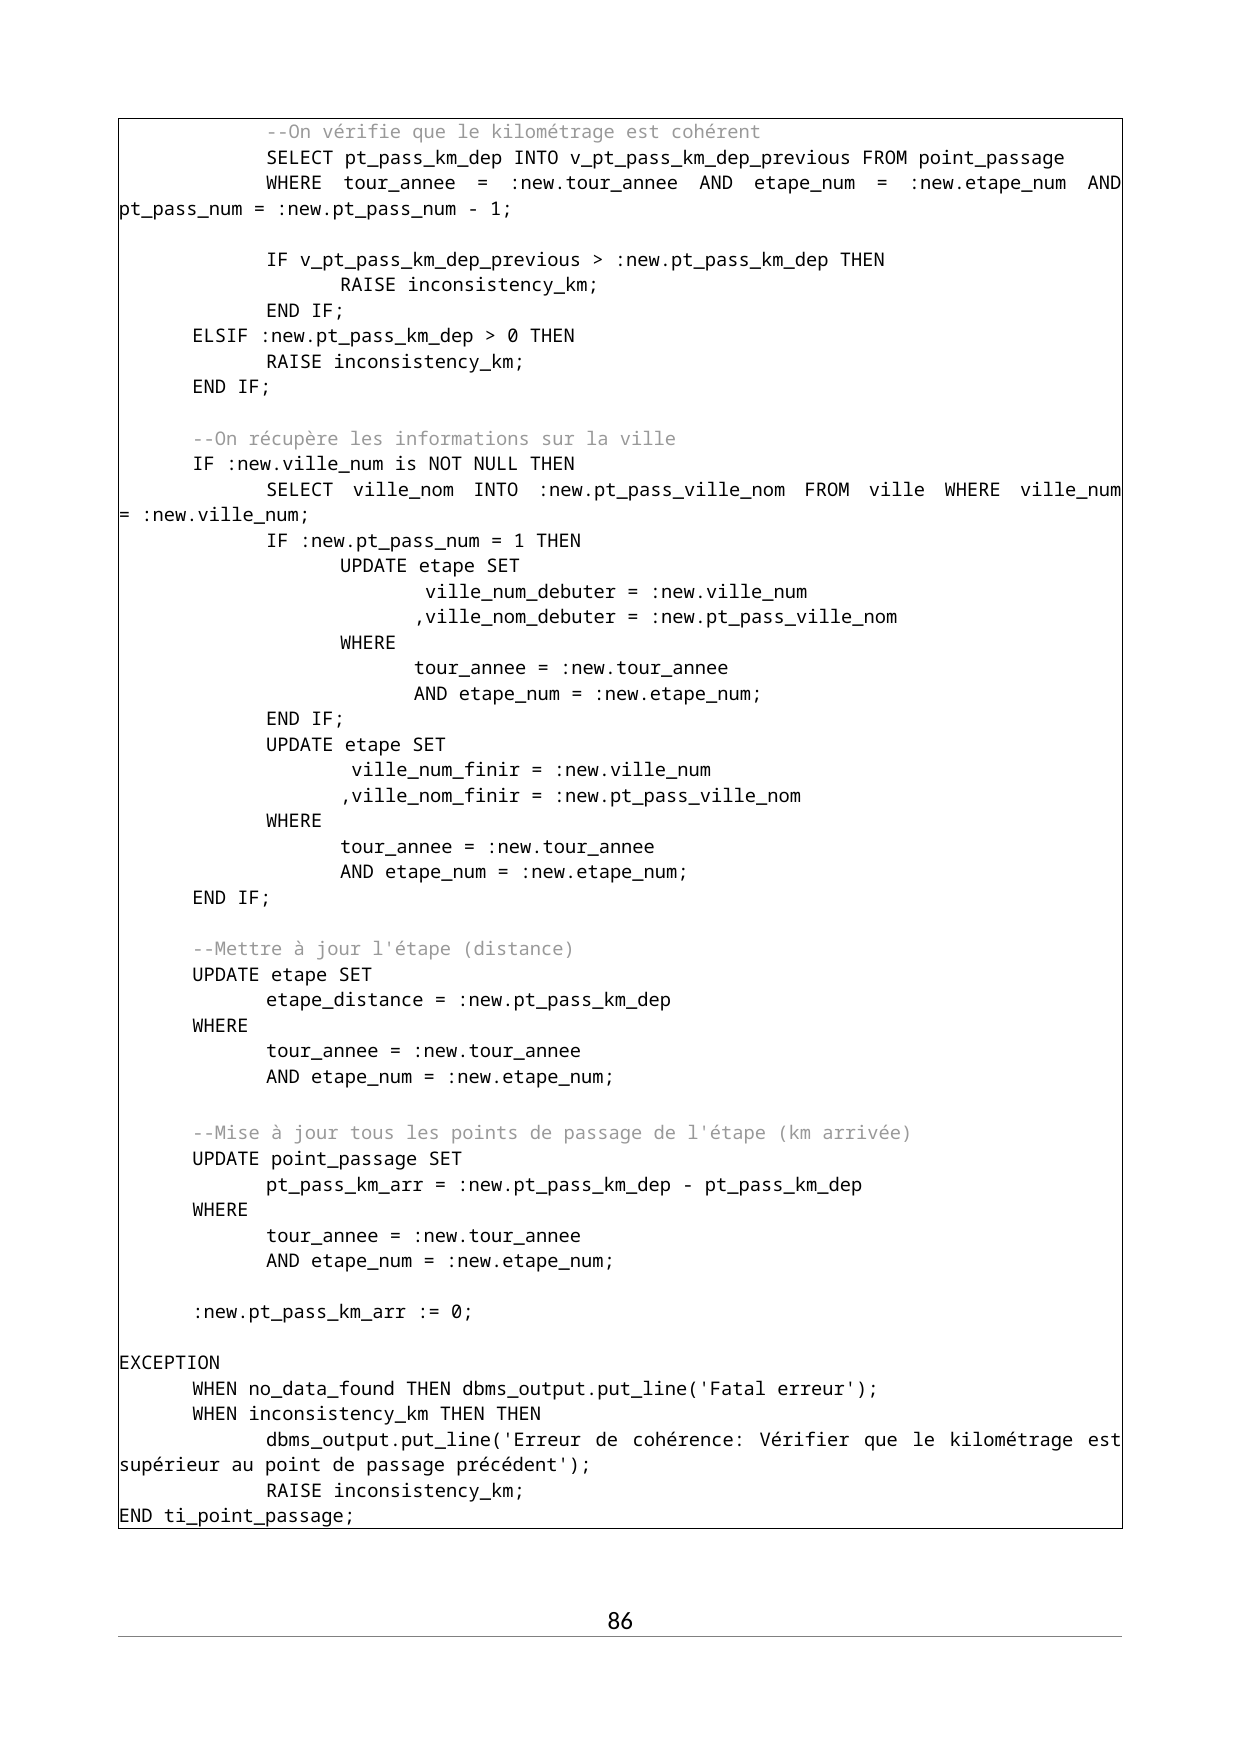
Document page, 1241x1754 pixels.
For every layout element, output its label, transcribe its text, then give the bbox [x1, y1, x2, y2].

text WHERE [119, 1196, 1122, 1221]
text tour_annee = :new.tour_annee [119, 654, 1122, 679]
text AND etape_num = :new.etape_num; [119, 679, 1122, 705]
text --Mise à jour tous les points de passage de l'étape (km arrivée) [119, 1116, 1122, 1145]
text END ti_point_passage; [119, 1502, 1122, 1528]
text tour_annee = :new.tour_annee [119, 1037, 1122, 1062]
text SELECT pt_pass_km_dep INTO v_pt_pass_km_dep_previous FROM point_passage [119, 144, 1122, 169]
text END IF; [119, 884, 1122, 910]
text AND etape_num = :new.etape_num; [119, 1247, 1122, 1273]
text ville_num_finir = :new.ville_num [119, 756, 1122, 782]
text END IF; [119, 297, 1122, 322]
text AND etape_num = :new.etape_num; [119, 858, 1122, 884]
text IF :new.pt_pass_num = 1 THEN [119, 526, 1122, 552]
text RAISE inconsistency_km; [119, 348, 1122, 373]
text UPDATE etape SET [119, 731, 1122, 756]
text ville_num_debuter = :new.ville_num [119, 577, 1122, 603]
text END IF; [119, 705, 1122, 731]
text WHERE [119, 628, 1122, 654]
text ELSIF :new.pt_pass_km_dep > 0 THEN [119, 322, 1122, 348]
text tour_annee = :new.tour_annee [119, 1221, 1122, 1247]
text WHERE tour_annee = :new.tour_annee AND etape_num = :new.etape_num AND pt_pass_num = :new.pt_pass_num - 1; [119, 169, 1122, 221]
text pt_pass_km_arr = :new.pt_pass_km_dep - pt_pass_km_dep [119, 1170, 1122, 1196]
text ,ville_nom_debuter = :new.pt_pass_ville_nom [119, 603, 1122, 628]
text WHEN inconsistency_km THEN THEN [119, 1400, 1122, 1426]
text END IF; [119, 373, 1122, 399]
text dbms_output.put_line('Erreur de cohérence: Vérifier que le kilométrage est supérieur au point de passage précédent'); [119, 1426, 1122, 1477]
text WHERE [119, 1011, 1122, 1037]
text IF :new.ville_num is NOT NULL THEN [119, 450, 1122, 475]
text WHERE [119, 807, 1122, 833]
text IF v_pt_pass_km_dep_previous > :new.pt_pass_km_dep THEN [119, 246, 1122, 271]
text etape_distance = :new.pt_pass_km_dep [119, 986, 1122, 1011]
text --On récupère les informations sur la ville [119, 424, 1122, 450]
text SELECT ville_nom INTO :new.pt_pass_ville_nom FROM ville WHERE ville_num = :new.ville_num; [119, 475, 1122, 526]
text :new.pt_pass_km_arr := 0; [119, 1298, 1122, 1324]
text UPDATE etape SET [119, 960, 1122, 986]
text EXCEPTION [119, 1349, 1122, 1374]
text UPDATE point_passage SET [119, 1145, 1122, 1170]
text RAISE inconsistency_km; [119, 1477, 1122, 1502]
text AND etape_num = :new.etape_num; [119, 1062, 1122, 1088]
text ,ville_nom_finir = :new.pt_pass_ville_nom [119, 782, 1122, 807]
text --On vérifie que le kilométrage est cohérent [119, 119, 1122, 144]
text --Mettre à jour l'étape (distance) [119, 935, 1122, 960]
text WHEN no_data_found THEN dbms_output.put_line('Fatal erreur'); [119, 1374, 1122, 1400]
text tour_annee = :new.tour_annee [119, 833, 1122, 858]
text UPDATE etape SET [119, 552, 1122, 577]
text RAISE inconsistency_km; [119, 271, 1122, 297]
